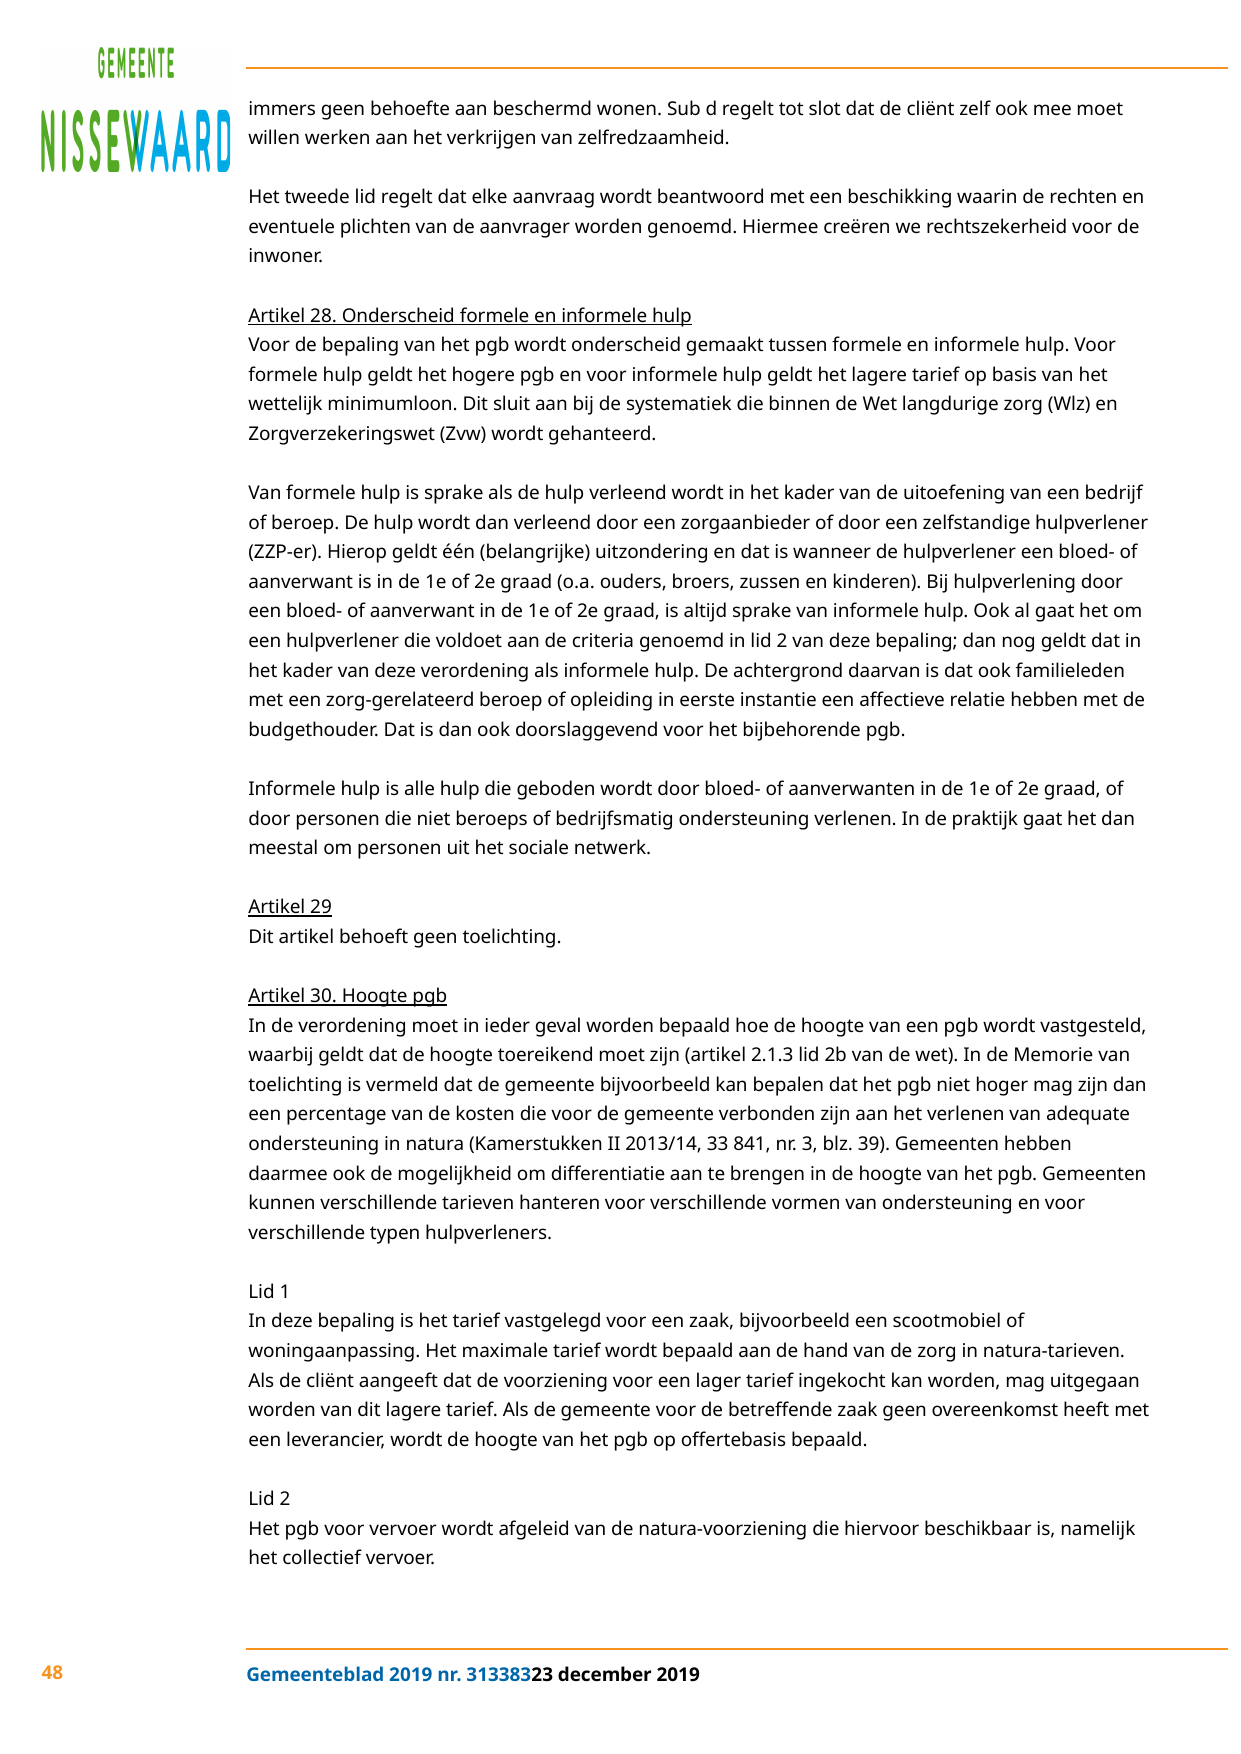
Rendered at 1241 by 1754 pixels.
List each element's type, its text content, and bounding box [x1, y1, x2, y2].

text Van formele hulp is sprake als de hulp verleend wordt in het kader van de uitoefening van een bedrijf of beroep. De hulp wordt dan verleend door een zorgaanbieder of door een zelfstandige hulpverlener (ZZP-er). Hierop geldt één (belangrijke) uitzondering en dat is wanneer de hulpverlener een bloed- of aanverwant is in de 1e of 2e graad (o.a. ouders, broers, zussen en kinderen). Bij hulpverlening door een bloed- of aanverwant in de 1e of 2e graad, is altijd sprake van informele hulp. Ook al gaat het om een hulpverlener die voldoet aan de criteria genoemd in lid 2 van deze bepaling; dan nog geldt dat in het kader van deze verordening als informele hulp. De achtergrond daarvan is dat ook familieleden met een zorg-gerelateerd beroep of opleiding in eerste instantie een affectieve relatie hebben met de budgethouder. Dat is dan ook doorslaggevend voor het bijbehorende pgb. [248, 479, 1152, 742]
text Artikel 28. Onderscheid formele en informele hulp [248, 302, 1152, 328]
text Informele hulp is alle hulp die geboden wordt door bloed- of aanverwanten in de 1e of 2e graad, of door personen die niet beroeps of bedrijfsmatig ondersteuning verlenen. In de praktijk gaat het dan meestal om personen uit het sociale netwerk. [248, 775, 1152, 860]
picture [176, 157, 187, 172]
picture [222, 122, 227, 160]
picture [154, 157, 165, 172]
picture [201, 122, 206, 138]
text Artikel 29 [248, 893, 1152, 919]
text Als de cliënt aangeeft dat de voorziening voor een lager tarief ingekocht kan worden, mag uitgegaan worden van dit lagere tarief. Als de gemeente voor de betreffende zaak geen overeenkomst heeft met een leverancier, wordt de hoogte van het pgb op offertebasis bepaald. [248, 1367, 1152, 1452]
text Voor de bepaling van het pgb wordt onderscheid gemaakt tussen formele en informele hulp. Voor formele hulp geldt het hogere pgb en voor informele hulp geldt het lagere tarief op basis van het wettelijk minimumloon. Dit sluit aan bij de systematiek die binnen de Wet langdurige zorg (Wlz) en Zorgverzekeringswet (Zvw) wordt gehanteerd. [248, 331, 1152, 446]
text Het tweede lid regelt dat elke aanvraag wordt beantwoord met een beschikking waarin de rechten en eventuele plichten van de aanvrager worden genoemd. Hiermee creëren we rechtszekerheid voor de inwoner. [248, 183, 1152, 268]
text Artikel 30. Hoogte pgb [248, 982, 1152, 1008]
text immers geen behoefte aan beschermd wonen. Sub d regelt tot slot dat de cliënt zelf ook mee moet willen werken aan het verkrijgen van zelfredzaamheid. [248, 95, 1152, 150]
text In de verordening moet in ieder geval worden bepaald hoe de hoogte van een pgb wordt vastgesteld, waarbij geldt dat de hoogte toereikend moet zijn (artikel 2.1.3 lid 2b van de wet). In de Memorie van toelichting is vermeld dat de gemeente bijvoorbeeld kan bepalen dat het pgb niet hoger mag zijn dan een percentage van de kosten die voor de gemeente verbonden zijn aan het verlenen van adequate ondersteuning in natura (Kamerstukken II 2013/14, 33 841, nr. 3, blz. 39). Gemeenten hebben daarmee ook de mogelijkheid om differentiatie aan te brengen in de hoogte van het pgb. Gemeenten kunnen verschillende tarieven hanteren voor verschillende vormen van ondersteuning en voor verschillende typen hulpverleners. [248, 1012, 1152, 1245]
text In deze bepaling is het tarief vastgelegd voor een zaak, bijvoorbeeld een scootmobiel of woningaanpassing. Het maximale tarief wordt bepaald aan de hand van de zorg in natura-tarieven. [248, 1308, 1152, 1363]
picture [41, 47, 231, 172]
text Lid 1 [248, 1278, 1152, 1304]
text Dit artikel behoeft geen toelichting. [248, 923, 1152, 949]
picture [200, 151, 206, 172]
text Lid 2 [248, 1485, 1152, 1511]
text Het pgb voor vervoer wordt afgeleid van de natura-voorziening die hiervoor beschikbaar is, namelijk het collectief vervoer. [248, 1515, 1152, 1570]
